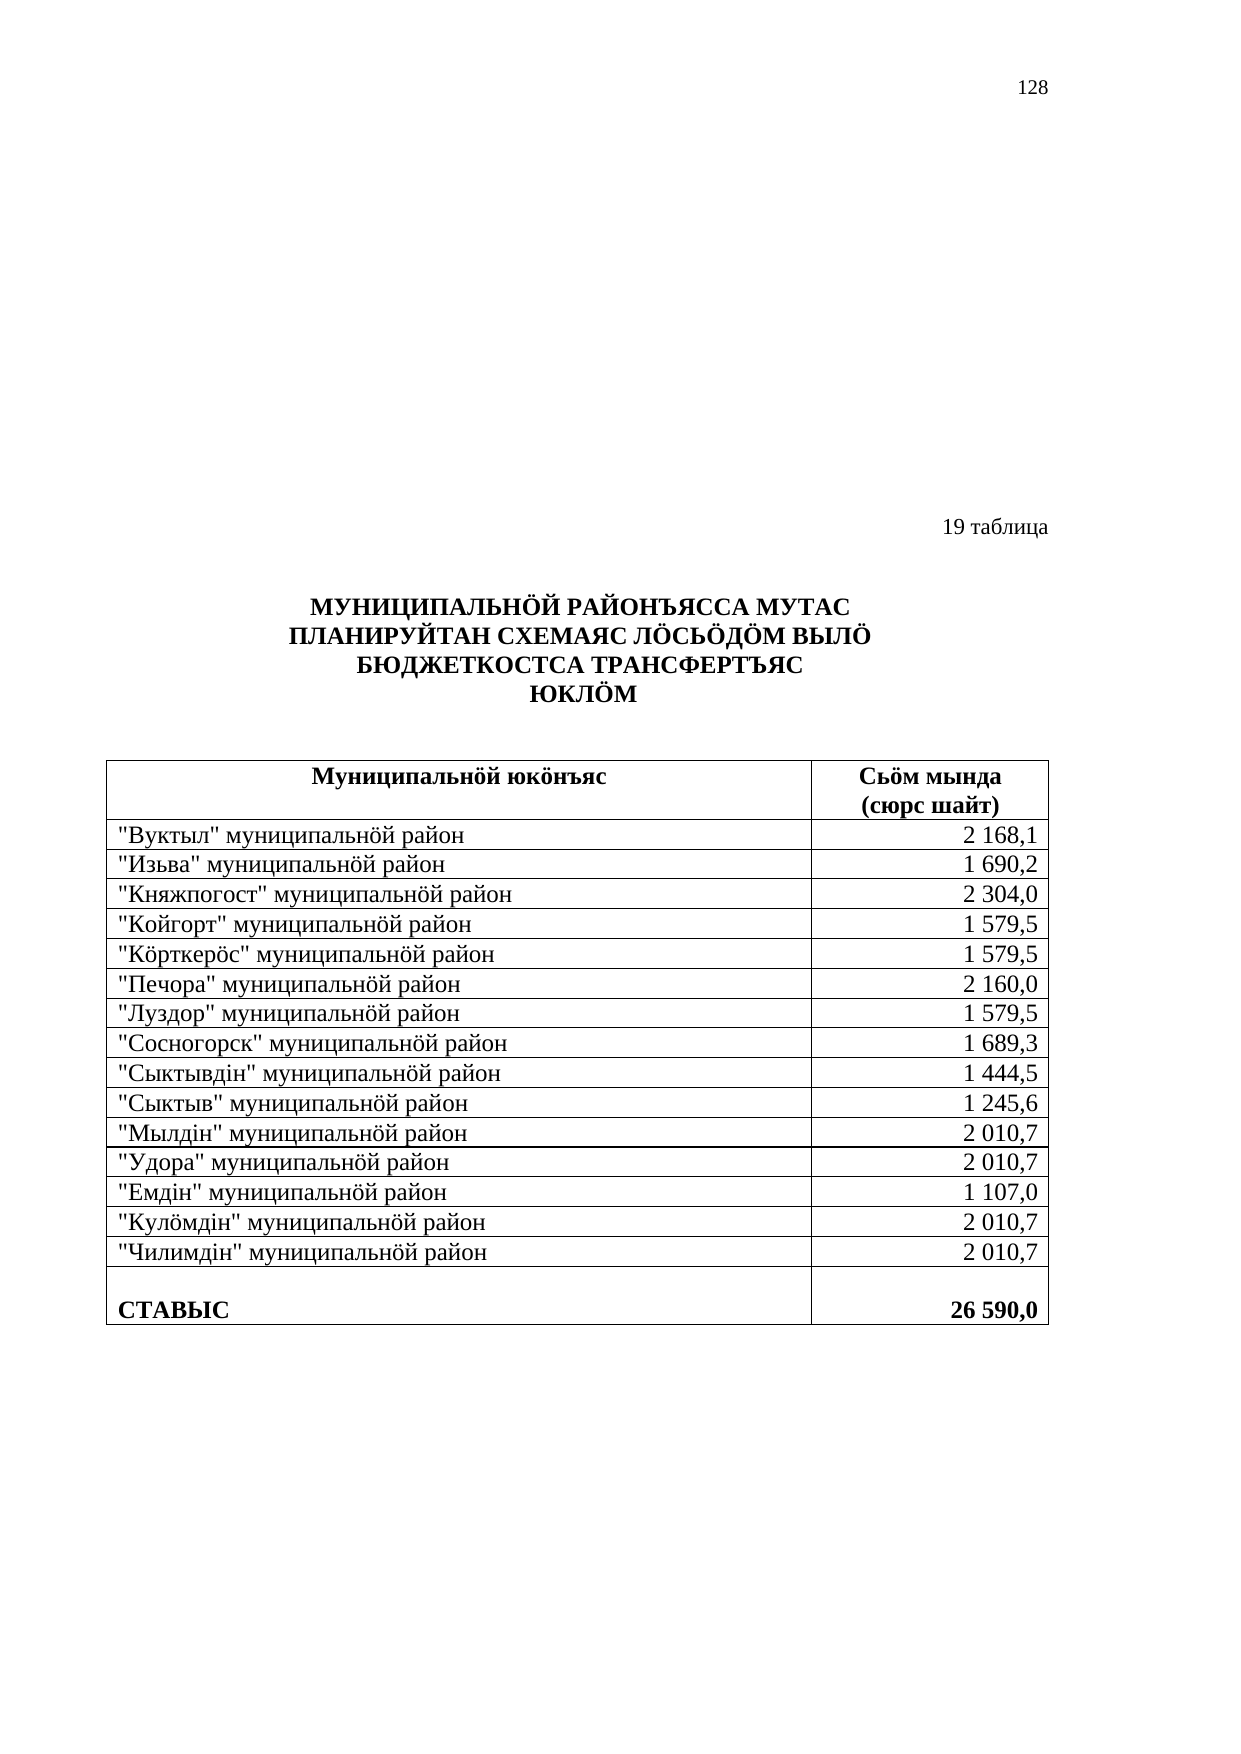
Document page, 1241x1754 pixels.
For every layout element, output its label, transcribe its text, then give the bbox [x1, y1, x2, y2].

table_cell 1 107,0 [812, 1177, 1048, 1206]
text ПЛАНИРУЙТАН СХЕМАЯС ЛÖСЬÖДÖМ ВЫЛÖ [118, 621, 1048, 650]
table_cell "Мылдiн" муниципальнöй район [107, 1118, 811, 1146]
table_cell 1 579,5 [812, 909, 1048, 938]
table_cell 1 689,3 [812, 1028, 1048, 1057]
table_cell "Емдiн" муниципальнöй район [107, 1177, 811, 1206]
table_cell "Луздор" муниципальнöй район [107, 999, 811, 1027]
text ЮКЛÖМ [118, 679, 1048, 707]
text МУНИЦИПАЛЬНÖЙ РАЙОНЪЯССА МУТАС [118, 592, 1048, 621]
table_cell "Койгорт" муниципальнöй район [107, 909, 811, 938]
table_cell "Изьва" муниципальнöй район [107, 850, 811, 878]
table_cell 1 245,6 [812, 1088, 1048, 1117]
text БЮДЖЕТКОСТСА ТРАНСФЕРТЪЯС [118, 650, 1048, 679]
table_cell "Кöрткерöс" муниципальнöй район [107, 939, 811, 968]
table_cell "Удора" муниципальнöй район [107, 1148, 811, 1176]
table_cell "Печора" муниципальнöй район [107, 969, 811, 997]
table_cell "Вуктыл" муниципальнöй район [107, 820, 811, 848]
table_cell 2 304,0 [812, 879, 1048, 908]
table_cell 26 590,0 [812, 1267, 1048, 1324]
table_cell "Княжпогост" муниципальнöй район [107, 879, 811, 908]
text 19 таблица [118, 513, 1048, 540]
table_cell "Сыктыв" муниципальнöй район [107, 1088, 811, 1117]
table_cell 1 579,5 [812, 999, 1048, 1027]
table_cell 2 010,7 [812, 1207, 1048, 1236]
table_cell 2 010,7 [812, 1148, 1048, 1176]
table_header Муниципальнöй юкöнъяс [107, 761, 811, 819]
table_cell "Сыктывдiн" муниципальнöй район [107, 1058, 811, 1087]
table_cell 1 444,5 [812, 1058, 1048, 1087]
table_cell 1 579,5 [812, 939, 1048, 968]
table_header Сьöм мында (сюрс шайт) [812, 761, 1048, 819]
table_cell 2 010,7 [812, 1118, 1048, 1146]
table_cell "Кулöмдiн" муниципальнöй район [107, 1207, 811, 1236]
table_cell 1 690,2 [812, 850, 1048, 878]
table_cell 2 168,1 [812, 820, 1048, 848]
table_cell 2 160,0 [812, 969, 1048, 997]
table_cell СТАВЫС [107, 1267, 811, 1324]
table_cell "Чилимдiн" муниципальнöй район [107, 1237, 811, 1266]
table_cell 2 010,7 [812, 1237, 1048, 1266]
table_cell "Сосногорск" муниципальнöй район [107, 1028, 811, 1057]
